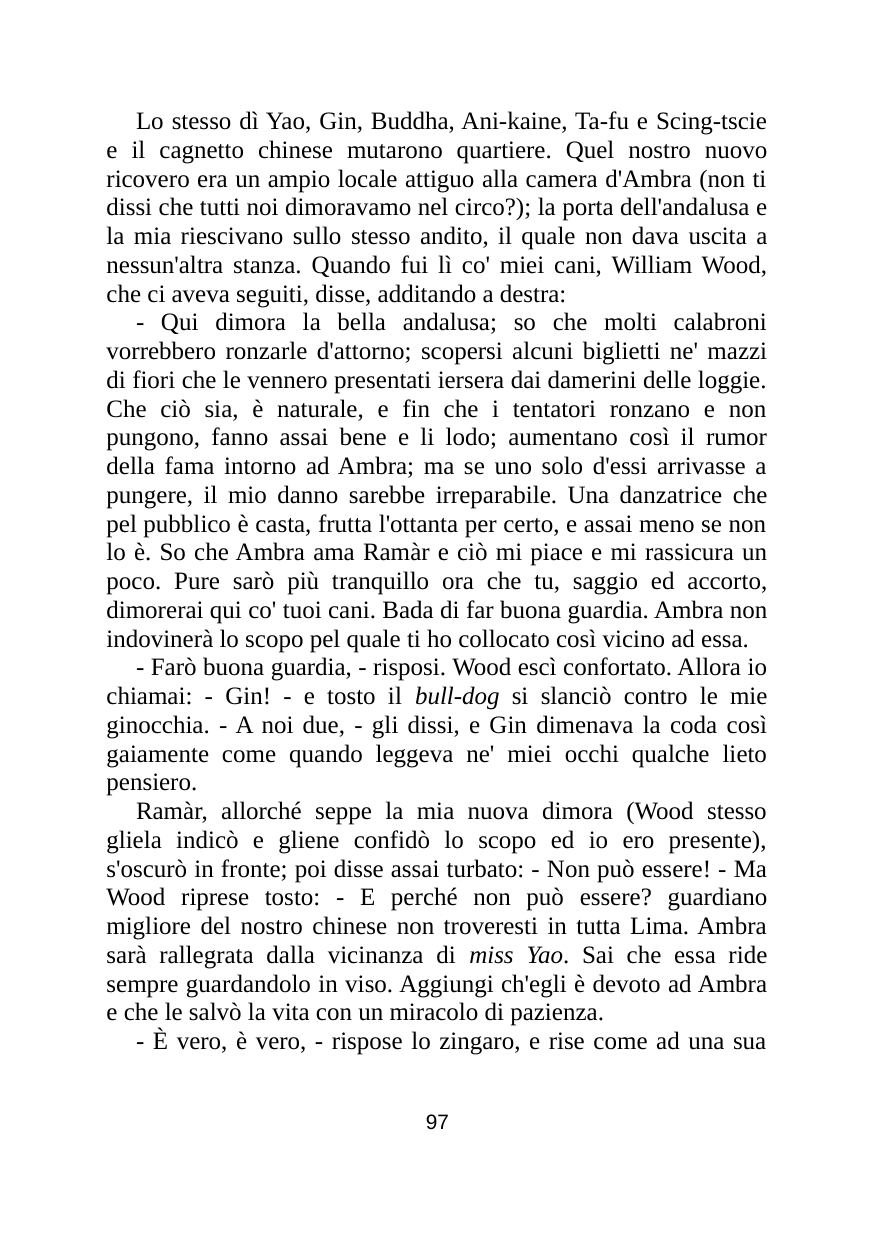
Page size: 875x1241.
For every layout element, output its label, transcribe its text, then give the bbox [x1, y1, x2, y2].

text - Farò buona guardia, - risposi. Wood escì confortato. Allora io chiamai: - Gin! - e tosto il bull-dog si slanciò contro le mie ginocchia. - A noi due, - gli dissi, e Gin dimenava la coda così gaiamente come quando leggeva ne' miei occhi qualche lieto pensiero. [106, 652, 768, 796]
text Lo stesso dì Yao, Gin, Buddha, Ani-kaine, Ta-fu e Scing-tscie e il cagnetto chinese mutarono quartiere. Quel nostro nuovo ricovero era un ampio locale attiguo alla camera d'Ambra (non ti dissi che tutti noi dimoravamo nel circo?); la porta dell'andalusa e la mia riescivano sullo stesso andito, il quale non dava uscita a nessun'altra stanza. Quando fui lì co' miei cani, William Wood, che ci aveva seguiti, disse, additando a destra: [106, 106, 768, 307]
text Ramàr, allorché seppe la mia nuova dimora (Wood stesso gliela indicò e gliene confidò lo scopo ed io ero presente), s'oscurò in fronte; poi disse assai turbato: - Non può essere! - Ma Wood riprese tosto: - E perché non può essere? guardiano migliore del nostro chinese non troveresti in tutta Lima. Ambra sarà rallegrata dalla vicinanza di miss Yao. Sai che essa ride sempre guardandolo in viso. Aggiungi ch'egli è devoto ad Ambra e che le salvò la vita con un miracolo di pazienza. [106, 796, 768, 1026]
text - È vero, è vero, - rispose lo zingaro, e rise come ad una sua [106, 1026, 768, 1055]
text - Qui dimora la bella andalusa; so che molti calabroni vorrebbero ronzarle d'attorno; scopersi alcuni biglietti ne' mazzi di fiori che le vennero presentati iersera dai damerini delle loggie. Che ciò sia, è naturale, e fin che i tentatori ronzano e non pungono, fanno assai bene e li lodo; aumentano così il rumor della fama intorno ad Ambra; ma se uno solo d'essi arrivasse a pungere, il mio danno sarebbe irreparabile. Una danzatrice che pel pubblico è casta, frutta l'ottanta per certo, e assai meno se non lo è. So che Ambra ama Ramàr e ciò mi piace e mi rassicura un poco. Pure sarò più tranquillo ora che tu, saggio ed accorto, dimorerai qui co' tuoi cani. Bada di far buona guardia. Ambra non indovinerà lo scopo pel quale ti ho collocato così vicino ad essa. [106, 307, 768, 652]
